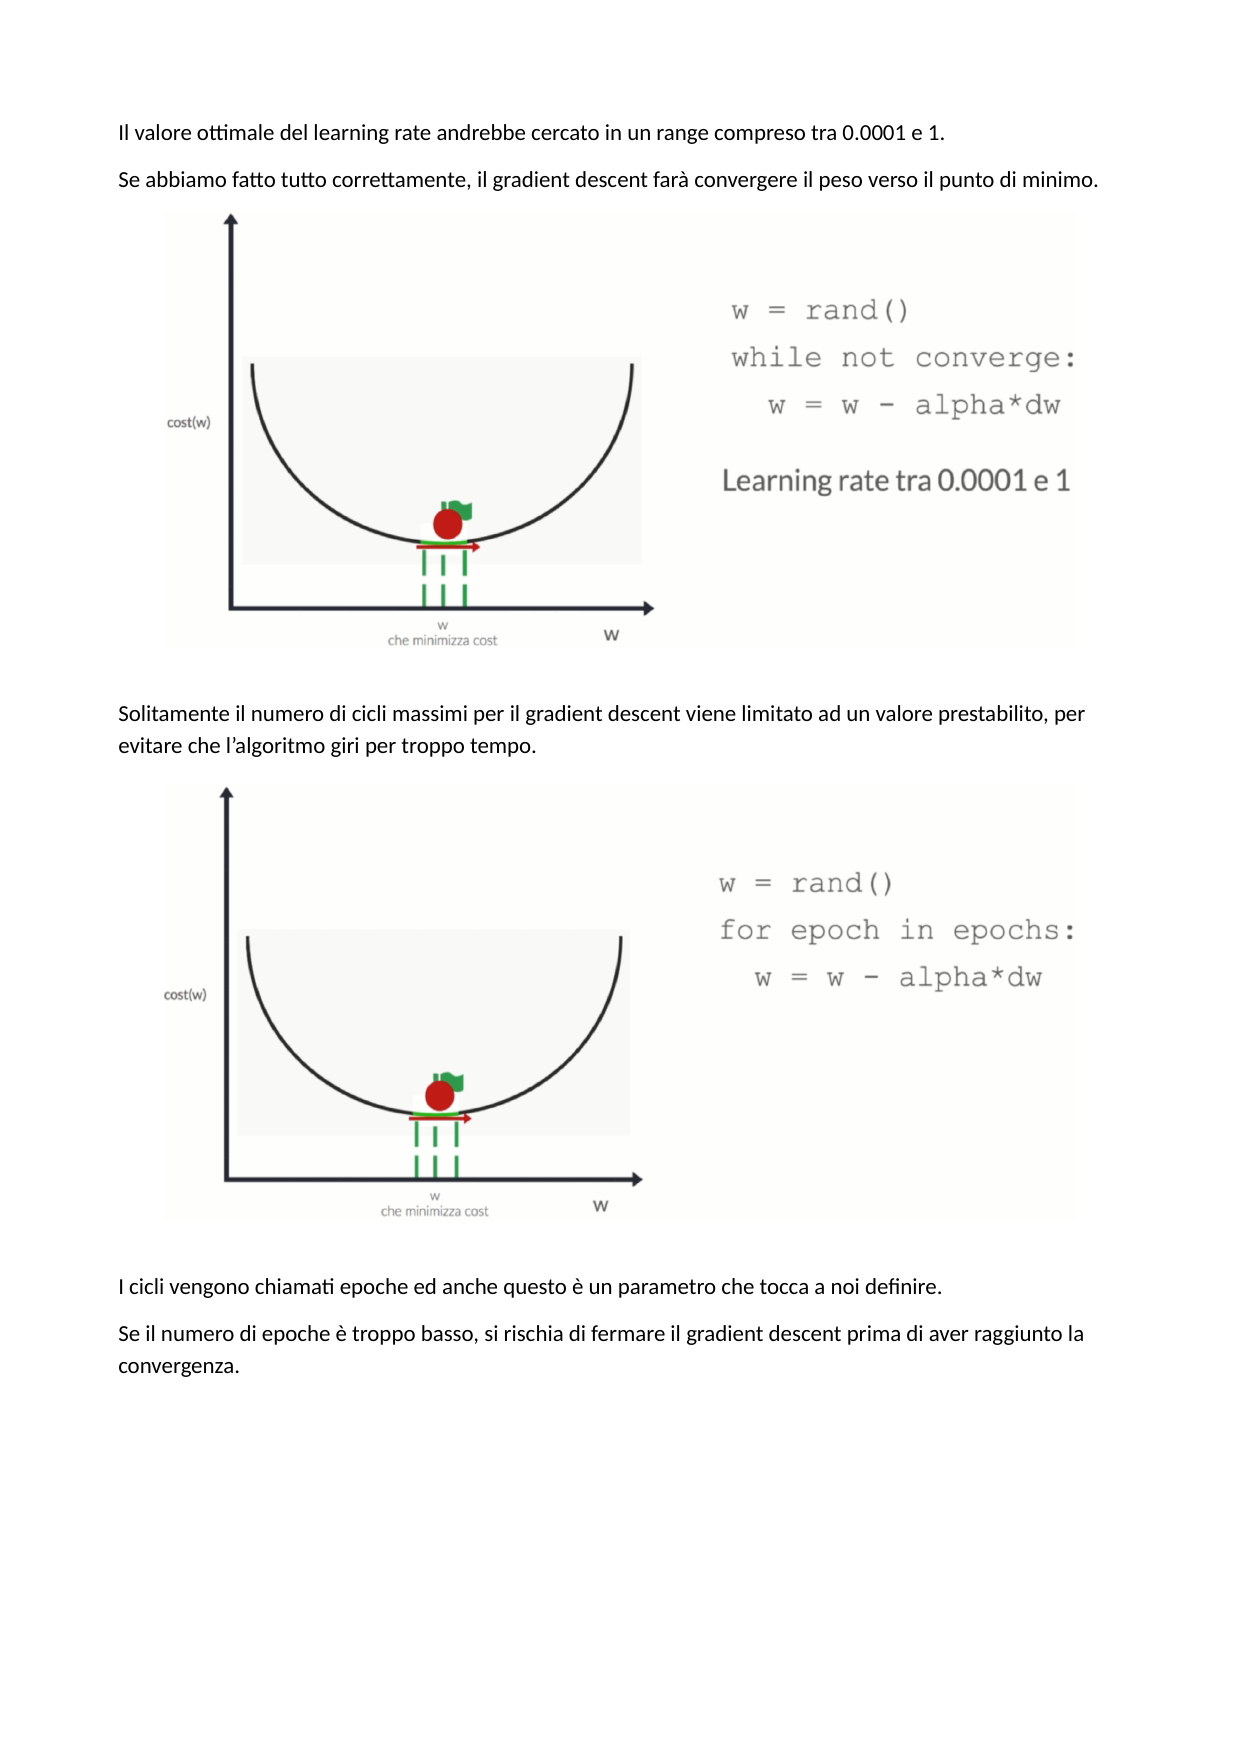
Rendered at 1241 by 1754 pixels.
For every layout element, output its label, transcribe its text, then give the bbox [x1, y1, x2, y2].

text Se abbiamo fatto tutto correttamente, il gradient descent farà convergere il peso verso il punto di minimo. [118, 165, 1122, 193]
text Il valore ottimale del learning rate andrebbe cercato in un range compreso tra 0.0001 e 1. [118, 118, 1122, 146]
picture [164, 211, 1077, 649]
text I cicli vengono chiamati epoche ed anche questo è un parametro che tocca a noi definire. [118, 1272, 1122, 1300]
text Solitamente il numero di cicli massimi per il gradient descent viene limitato ad un valore prestabilito, per evitare che l’algoritmo giri per troppo tempo. [118, 699, 1122, 759]
picture [164, 784, 1077, 1221]
text Se il numero di epoche è troppo basso, si rischia di fermare il gradient descent prima di aver raggiunto la convergenza. [118, 1319, 1122, 1379]
